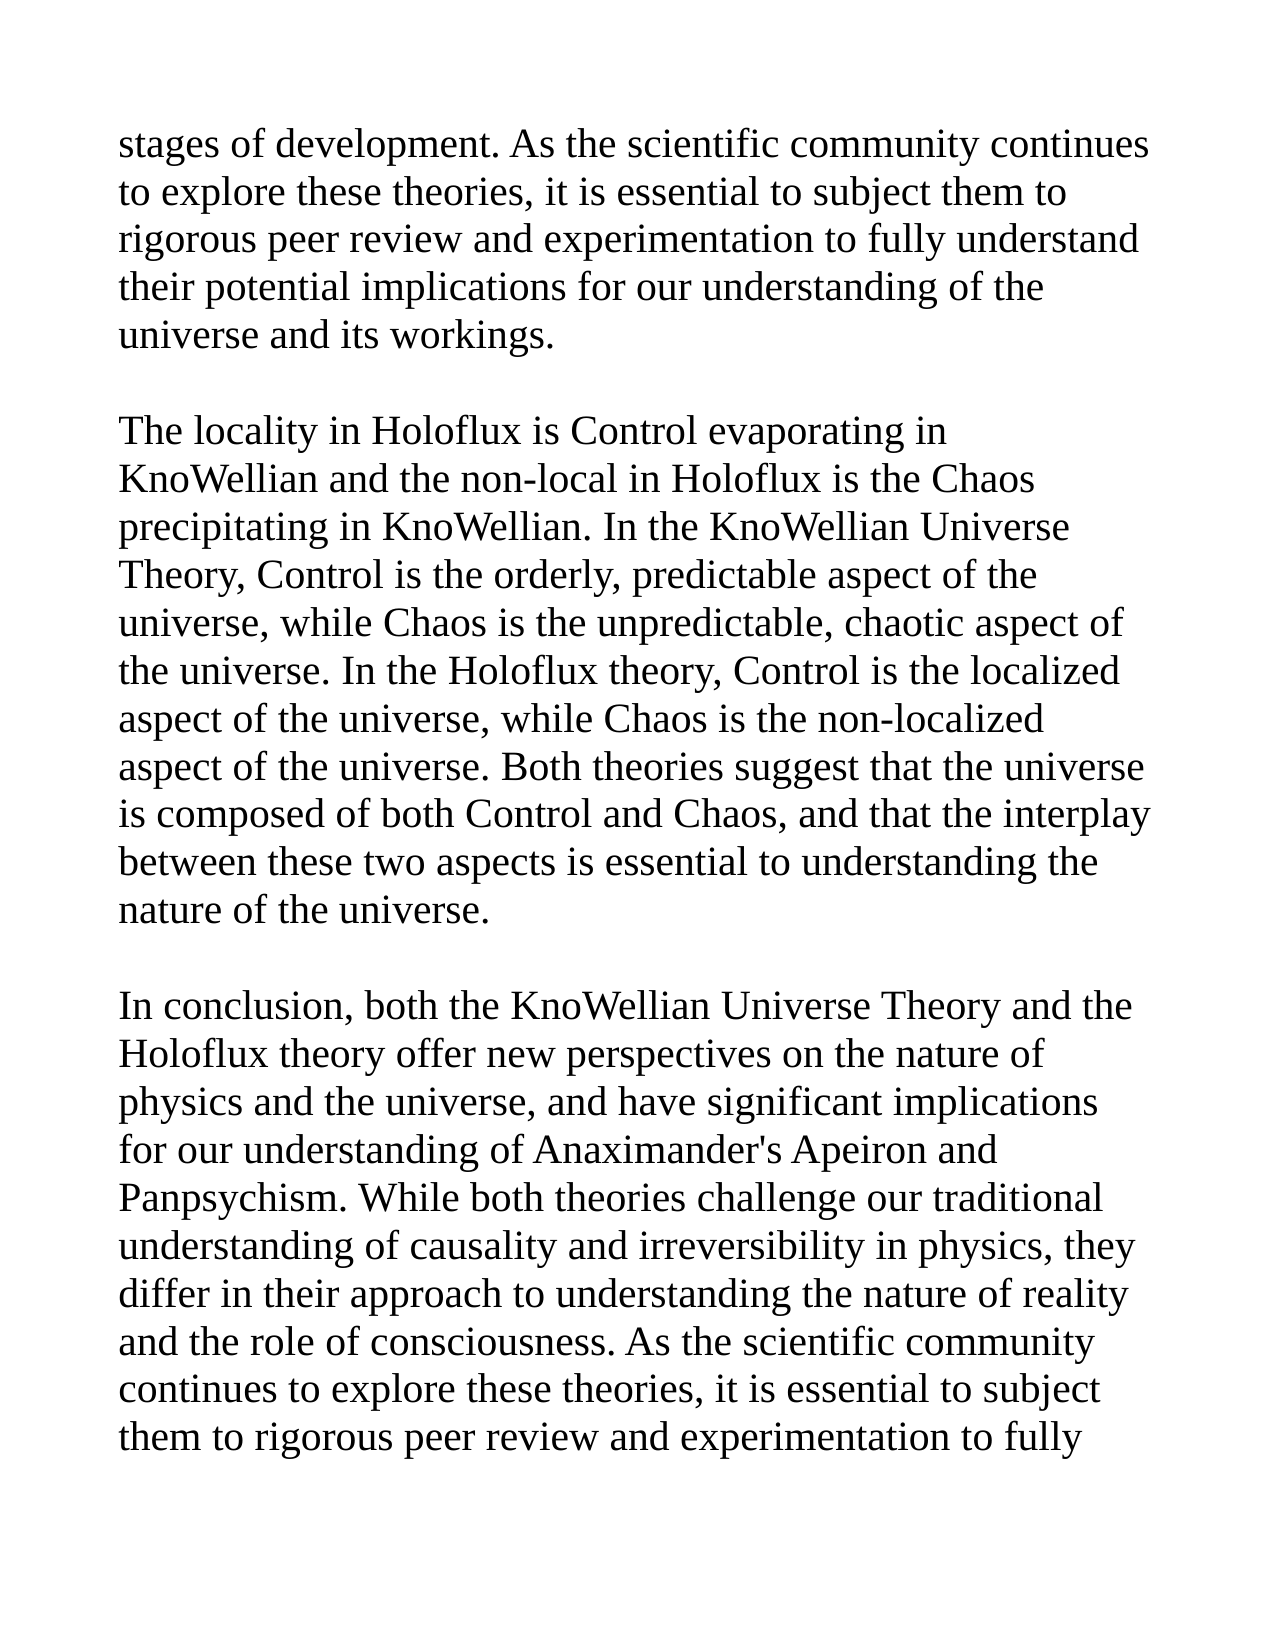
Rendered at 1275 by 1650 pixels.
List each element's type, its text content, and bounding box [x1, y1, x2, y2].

text In conclusion, both the KnoWellian Universe Theory and the Holoflux theory offer new perspectives on the nature of physics and the universe, and have significant implications for our understanding of Anaximander's Apeiron and Panpsychism. While both theories challenge our traditional understanding of causality and irreversibility in physics, they differ in their approach to understanding the nature of reality and the role of consciousness. As the scientific community continues to explore these theories, it is essential to subject them to rigorous peer review and experimentation to fully [118, 981, 1157, 1460]
text The locality in Holoflux is Control evaporating in KnoWellian and the non-local in Holoflux is the Chaos precipitating in KnoWellian. In the KnoWellian Universe Theory, Control is the orderly, predictable aspect of the universe, while Chaos is the unpredictable, chaotic aspect of the universe. In the Holoflux theory, Control is the localized aspect of the universe, while Chaos is the non-localized aspect of the universe. Both theories suggest that the universe is composed of both Control and Chaos, and that the interplay between these two aspects is essential to understanding the nature of the universe. [118, 406, 1157, 933]
text stages of development. As the scientific community continues to explore these theories, it is essential to subject them to rigorous peer review and experimentation to fully understand their potential implications for our understanding of the universe and its workings. [118, 118, 1157, 358]
